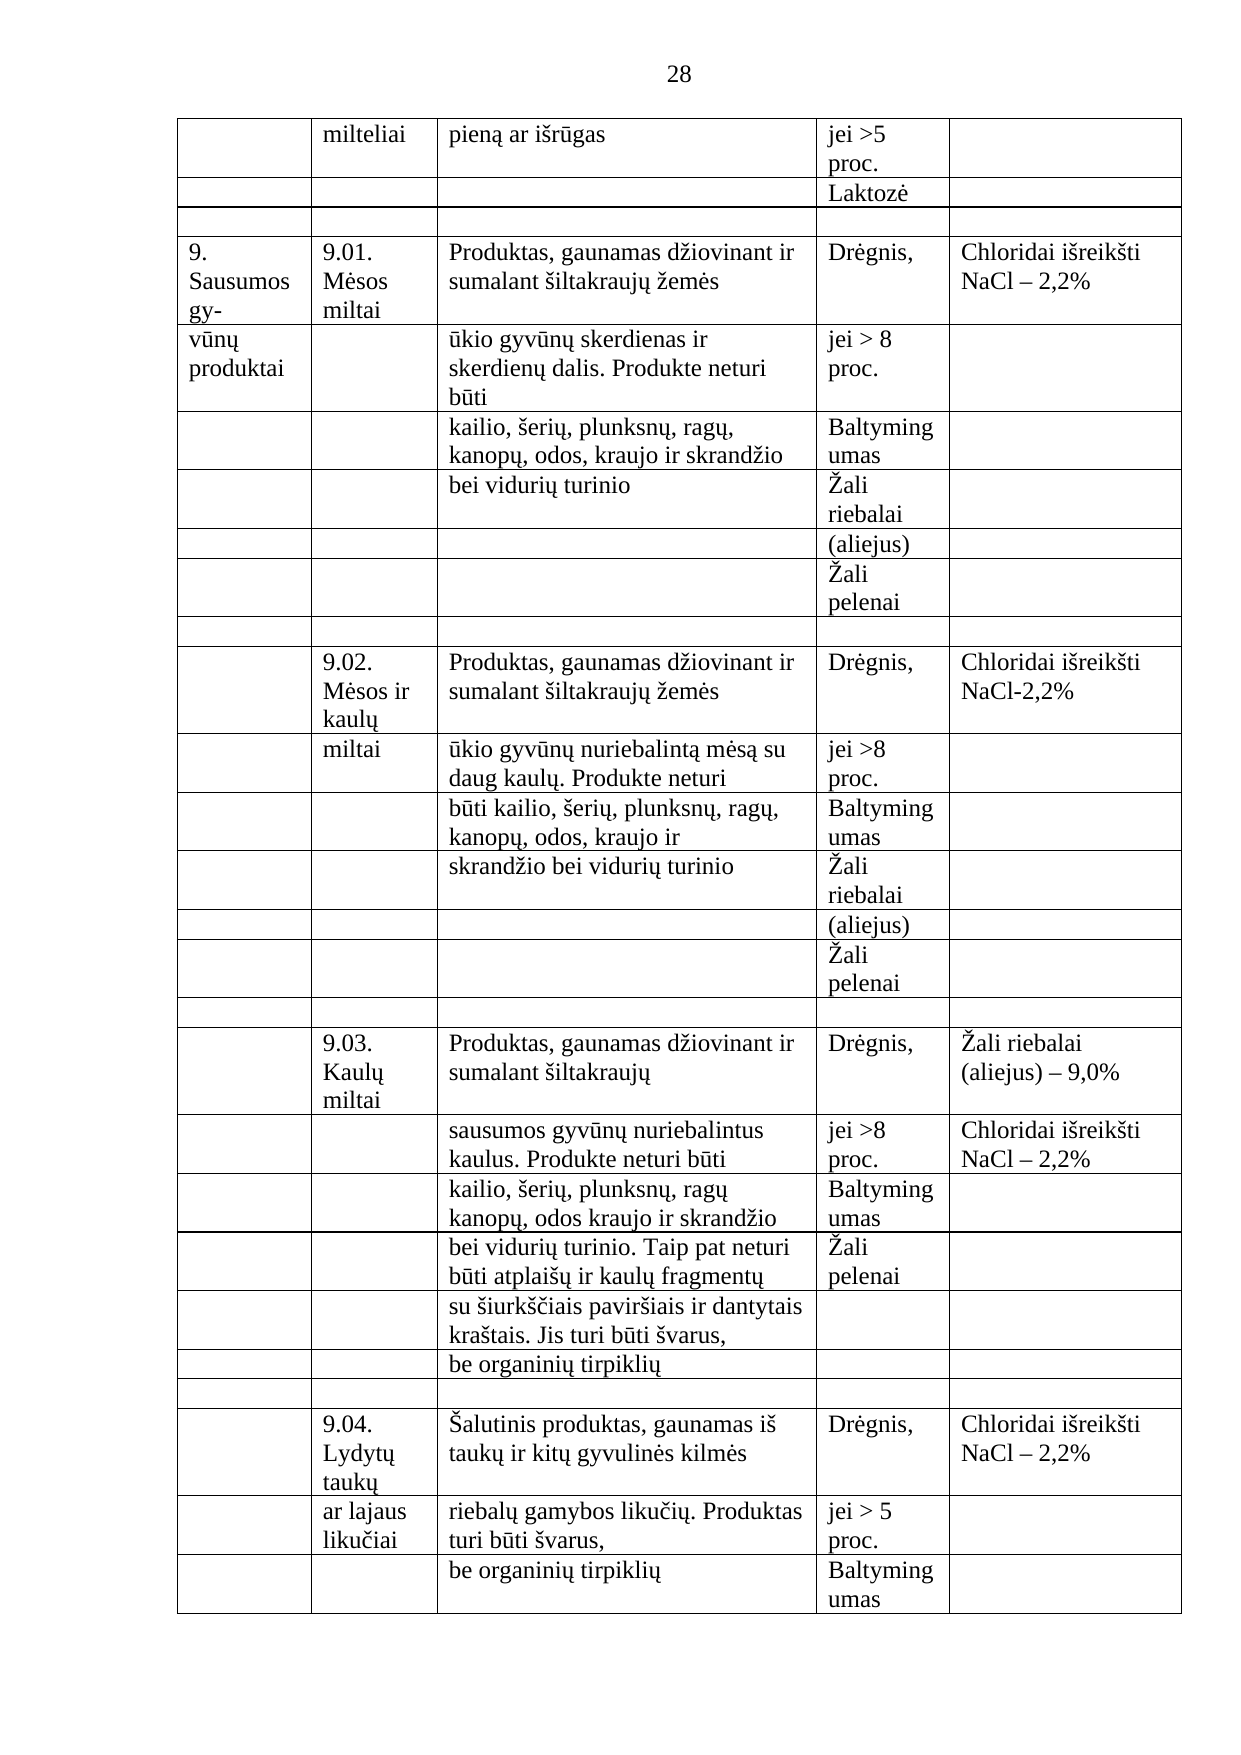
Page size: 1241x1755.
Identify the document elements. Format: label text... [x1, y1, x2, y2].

table_cell Chloridai išreikšti NaCl-2,2% [950, 647, 1181, 733]
table_cell ar lajaus likučiai [312, 1496, 437, 1554]
table_cell [950, 1379, 1181, 1408]
table_cell [950, 559, 1181, 616]
table_cell [312, 1233, 437, 1290]
table_cell Chloridai išreikšti NaCl – 2,2% [950, 1409, 1181, 1495]
table_cell [312, 325, 437, 411]
table_cell [178, 1233, 311, 1290]
table_cell [312, 1174, 437, 1231]
table_cell [312, 559, 437, 616]
table_cell [178, 851, 311, 909]
table_cell [817, 617, 949, 646]
table_cell [438, 529, 816, 558]
table_cell Baltymingumas [817, 1174, 949, 1231]
table_cell [312, 1555, 437, 1612]
table_cell ūkio gyvūnų nuriebalintą mėsą su daug kaulų. Produkte neturi [438, 734, 816, 792]
table_cell Produktas, gaunamas džiovinant ir sumalant šiltakraujų žemės [438, 647, 816, 733]
table_cell [178, 998, 311, 1027]
table_cell Chloridai išreikšti NaCl – 2,2% [950, 1115, 1181, 1173]
table_cell [438, 178, 816, 206]
table_cell Žali riebalai (aliejus) – 9,0% [950, 1028, 1181, 1114]
table_cell bei vidurių turinio [438, 470, 816, 528]
table_cell [950, 940, 1181, 997]
table_cell [950, 1496, 1181, 1554]
table_cell 9.03. Kaulų miltai [312, 1028, 437, 1114]
table_cell [817, 208, 949, 236]
table_cell Žali pelenai [817, 559, 949, 616]
table_cell [178, 1291, 311, 1348]
table_cell [178, 910, 311, 939]
table_cell [312, 910, 437, 939]
table_cell [950, 412, 1181, 469]
table_cell be organinių tirpiklių [438, 1555, 816, 1612]
table_cell [178, 734, 311, 792]
table_cell [312, 178, 437, 206]
table_cell jei >5 proc. [817, 119, 949, 177]
table_cell [312, 793, 437, 850]
table_cell [312, 412, 437, 469]
table_cell jei >8 proc. [817, 1115, 949, 1173]
table_cell 9.01. Mėsos miltai [312, 237, 437, 323]
table_cell [312, 1379, 437, 1408]
table_cell [950, 910, 1181, 939]
table_cell kailio, šerių, plunksnų, ragų kanopų, odos kraujo ir skrandžio [438, 1174, 816, 1231]
table_cell Produktas, gaunamas džiovinant ir sumalant šiltakraujų žemės [438, 237, 816, 323]
table_cell [178, 119, 311, 177]
table_cell [178, 940, 311, 997]
table_cell jei > 8 proc. [817, 325, 949, 411]
table_cell [817, 1350, 949, 1378]
table_cell [950, 178, 1181, 206]
table_cell Baltymingumas [817, 793, 949, 850]
table_cell [950, 998, 1181, 1027]
table_cell [178, 529, 311, 558]
table_cell [950, 325, 1181, 411]
table_cell jei >8 proc. [817, 734, 949, 792]
table_cell Drėgnis, [817, 1409, 949, 1495]
table_cell [950, 529, 1181, 558]
table_cell Žali pelenai [817, 940, 949, 997]
table_cell vūnų produktai [178, 325, 311, 411]
table_cell Drėgnis, [817, 237, 949, 323]
table_cell [312, 851, 437, 909]
table_cell [312, 208, 437, 236]
table_cell [312, 1350, 437, 1378]
table_cell [178, 178, 311, 206]
table_cell Laktozė [817, 178, 949, 206]
table_cell 9. Sausumos gy- [178, 237, 311, 323]
table_cell 9.02. Mėsos ir kaulų [312, 647, 437, 733]
table_cell [312, 1291, 437, 1348]
table_cell [950, 119, 1181, 177]
table_cell [178, 1115, 311, 1173]
table_cell [950, 851, 1181, 909]
table_cell be organinių tirpiklių [438, 1350, 816, 1378]
table_cell (aliejus) [817, 529, 949, 558]
table_cell riebalų gamybos likučių. Produktas turi būti švarus, [438, 1496, 816, 1554]
table_cell [817, 1379, 949, 1408]
table_cell [312, 940, 437, 997]
table_cell [950, 793, 1181, 850]
table_cell bei vidurių turinio. Taip pat neturi būti atplaišų ir kaulų fragmentų [438, 1233, 816, 1290]
table_cell [178, 412, 311, 469]
table_cell (aliejus) [817, 910, 949, 939]
table_cell [950, 1350, 1181, 1378]
table_cell būti kailio, šerių, plunksnų, ragų, kanopų, odos, kraujo ir [438, 793, 816, 850]
table_cell Drėgnis, [817, 647, 949, 733]
table_cell [950, 1233, 1181, 1290]
table_cell milteliai [312, 119, 437, 177]
table_cell [178, 1174, 311, 1231]
table_cell [950, 617, 1181, 646]
table_cell [178, 1555, 311, 1612]
table_cell [950, 1555, 1181, 1612]
table_cell [950, 470, 1181, 528]
table_cell Žali riebalai [817, 851, 949, 909]
table_cell [438, 617, 816, 646]
table_cell Žali riebalai [817, 470, 949, 528]
table_cell [438, 559, 816, 616]
table_cell ūkio gyvūnų skerdienas ir skerdienų dalis. Produkte neturi būti [438, 325, 816, 411]
table_cell sausumos gyvūnų nuriebalintus kaulus. Produkte neturi būti [438, 1115, 816, 1173]
table_cell jei > 5 proc. [817, 1496, 949, 1554]
table_cell [312, 1115, 437, 1173]
table_cell [178, 1409, 311, 1495]
table_cell [312, 470, 437, 528]
table_cell [817, 998, 949, 1027]
table_cell [438, 940, 816, 997]
table_cell [178, 559, 311, 616]
table_cell [950, 734, 1181, 792]
table_cell Baltymingumas [817, 412, 949, 469]
table_cell Žali pelenai [817, 1233, 949, 1290]
table_cell [438, 998, 816, 1027]
table_cell [178, 1028, 311, 1114]
table_cell miltai [312, 734, 437, 792]
table_cell [438, 208, 816, 236]
table_cell su šiurkščiais paviršiais ir dantytais kraštais. Jis turi būti švarus, [438, 1291, 816, 1348]
table_cell skrandžio bei vidurių turinio [438, 851, 816, 909]
table_cell kailio, šerių, plunksnų, ragų, kanopų, odos, kraujo ir skrandžio [438, 412, 816, 469]
table_cell [178, 1379, 311, 1408]
table_cell [950, 208, 1181, 236]
table_cell [178, 793, 311, 850]
table_cell [438, 910, 816, 939]
table_cell [178, 208, 311, 236]
table_cell Šalutinis produktas, gaunamas iš taukų ir kitų gyvulinės kilmės [438, 1409, 816, 1495]
table_cell 9.04. Lydytų taukų [312, 1409, 437, 1495]
table_cell Chloridai išreikšti NaCl – 2,2% [950, 237, 1181, 323]
table_cell [178, 470, 311, 528]
table_cell Drėgnis, [817, 1028, 949, 1114]
table_cell [178, 1496, 311, 1554]
table_cell [312, 617, 437, 646]
table_cell pieną ar išrūgas [438, 119, 816, 177]
table_cell Produktas, gaunamas džiovinant ir sumalant šiltakraujų [438, 1028, 816, 1114]
table_cell [950, 1291, 1181, 1348]
table_cell [950, 1174, 1181, 1231]
table_cell [312, 529, 437, 558]
table_cell [438, 1379, 816, 1408]
table_cell Baltymingumas [817, 1555, 949, 1612]
table_cell [178, 617, 311, 646]
table_cell [178, 647, 311, 733]
table_cell [817, 1291, 949, 1348]
table_cell [178, 1350, 311, 1378]
table_cell [312, 998, 437, 1027]
